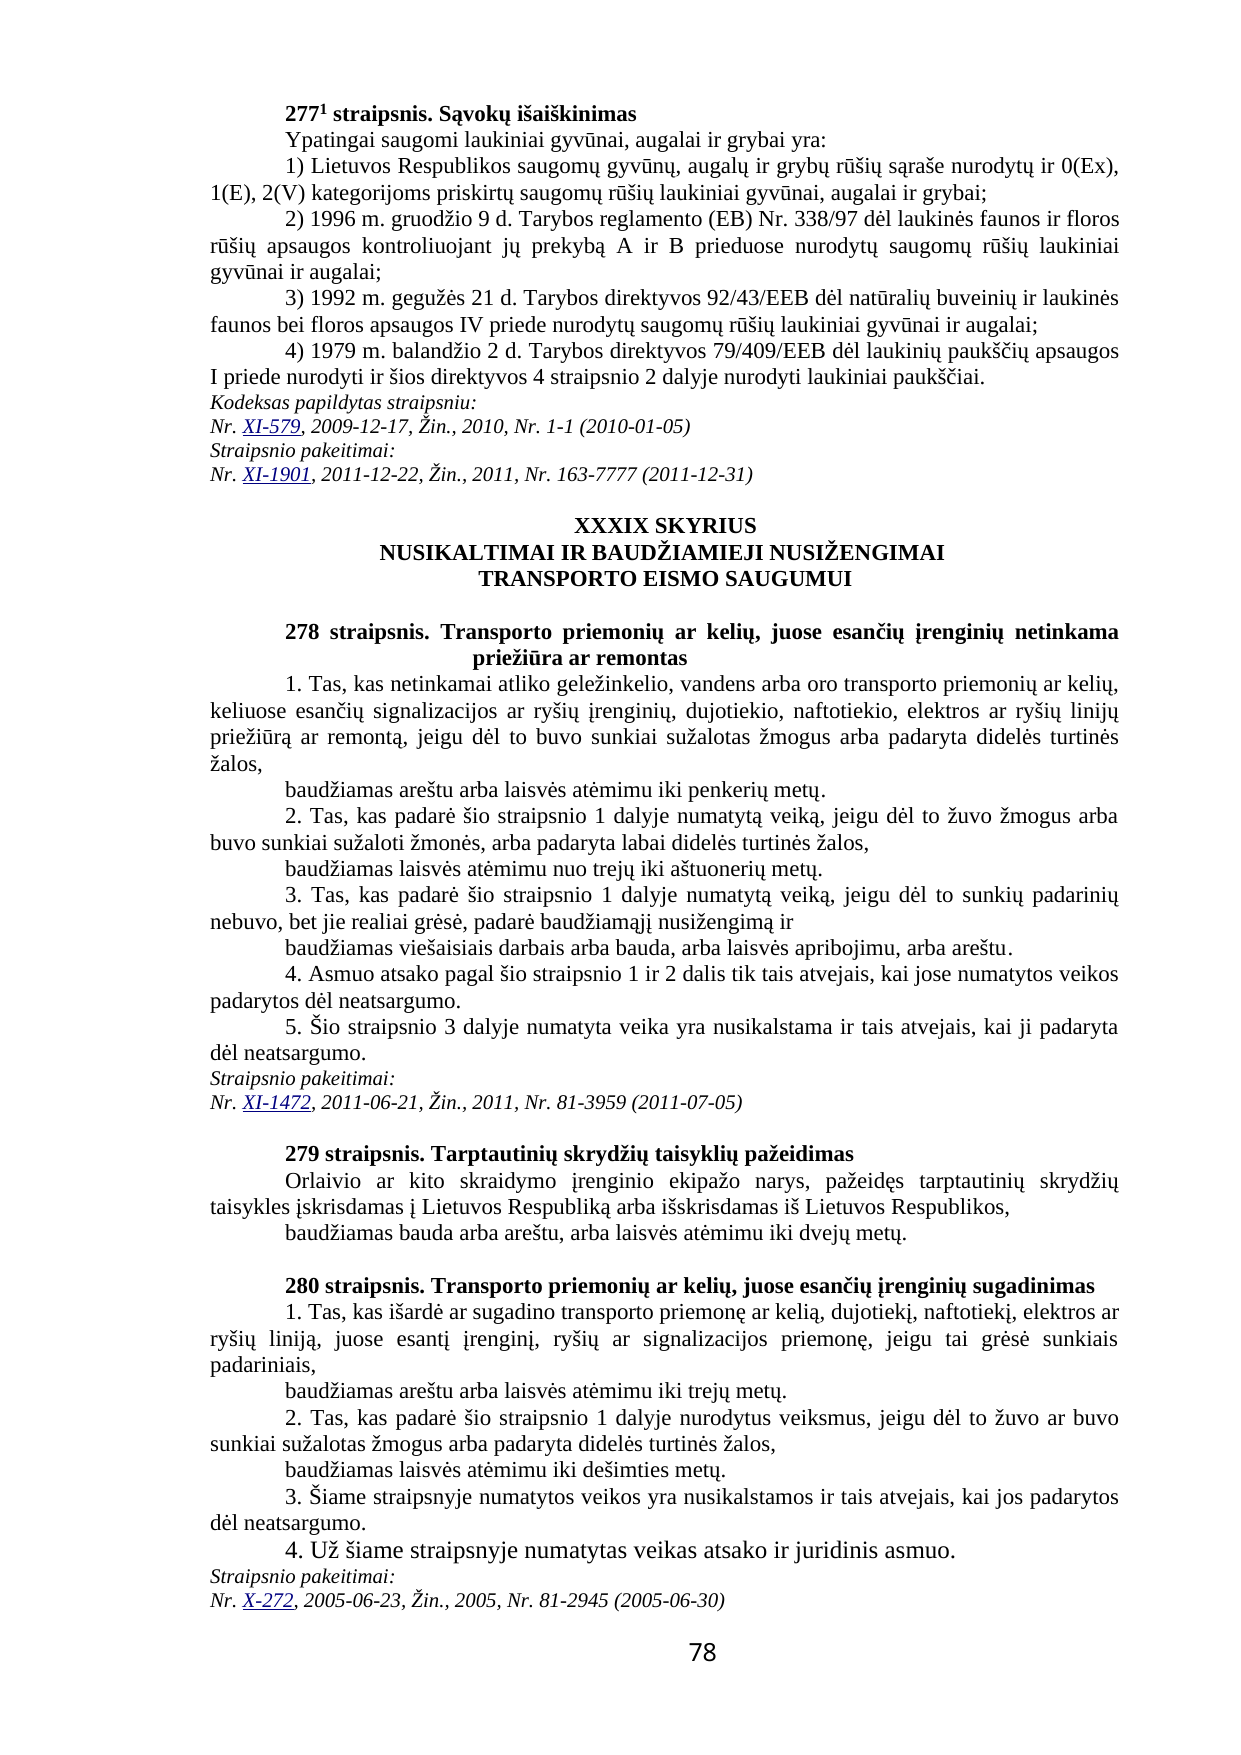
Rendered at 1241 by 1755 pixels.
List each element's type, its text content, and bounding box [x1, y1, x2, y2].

text 279 straipsnis. Tarptautinių skrydžių taisyklių pažeidimas [210, 1140, 1120, 1167]
text 5. Šio straipsnio 3 dalyje numatyta veika yra nusikalstama ir tais atvejais, kai ji padaryta dėl neatsargumo. [210, 1013, 1120, 1066]
text Straipsnio pakeitimai: [210, 1564, 1120, 1588]
text 2. Tas, kas padarė šio straipsnio 1 dalyje numatytą veiką, jeigu dėl to žuvo žmogus arba buvo sunkiai sužaloti žmonės, arba padaryta labai didelės turtinės žalos, [210, 802, 1120, 855]
text 3. Tas, kas padarė šio straipsnio 1 dalyje numatytą veiką, jeigu dėl to sunkių padarinių nebuvo, bet jie realiai grėsė, padarė baudžiamąjį nusižengimą ir [210, 881, 1120, 934]
text Ypatingai saugomi laukiniai gyvūnai, augalai ir grybai yra: [210, 126, 1120, 153]
text 4) 1979 m. balandžio 2 d. Tarybos direktyvos 79/409/EEB dėl laukinių paukščių apsaugos I priede nurodyti ir šios direktyvos 4 straipsnio 2 dalyje nurodyti laukiniai paukščiai. [210, 337, 1120, 390]
text Straipsnio pakeitimai: [210, 1066, 1120, 1090]
text Kodeksas papildytas straipsniu: [210, 390, 1120, 414]
text baudžiamas areštu arba laisvės atėmimu iki trejų metų. [210, 1377, 1120, 1404]
text 4. Asmuo atsako pagal šio straipsnio 1 ir 2 dalis tik tais atvejais, kai jose numatytos veikos padarytos dėl neatsargumo. [210, 960, 1120, 1013]
text 3) 1992 m. gegužės 21 d. Tarybos direktyvos 92/43/EEB dėl natūralių buveinių ir laukinės faunos bei floros apsaugos IV priede nurodytų saugomų rūšių laukiniai gyvūnai ir augalai; [210, 284, 1120, 337]
text 1. Tas, kas išardė ar sugadino transporto priemonę ar kelią, dujotiekį, naftotiekį, elektros ar ryšių liniją, juose esantį įrenginį, ryšių ar signalizacijos priemonę, jeigu tai grėsė sunkiais padariniais, [210, 1298, 1120, 1377]
text 1) Lietuvos Respublikos saugomų gyvūnų, augalų ir grybų rūšių sąraše nurodytų ir 0(Ex), 1(E), 2(V) kategorijoms priskirtų saugomų rūšių laukiniai gyvūnai, augalai ir grybai; [210, 153, 1120, 205]
text Nr. XI-1901, 2011-12-22, Žin., 2011, Nr. 163-7777 (2011-12-31) [210, 462, 1120, 486]
text 1. Tas, kas netinkamai atliko geležinkelio, vandens arba oro transporto priemonių ar kelių, keliuose esančių signalizacijos ar ryšių įrenginių, dujotiekio, naftotiekio, elektros ar ryšių linijų priežiūrą ar remontą, jeigu dėl to buvo sunkiai sužalotas žmogus arba padaryta didelės turtinės žalos, [210, 671, 1120, 776]
text NUSIKALTIMAI IR BAUDŽIAMIEJI NUSIŽENGIMAI TRANSPORTO EISMO SAUGUMUI [210, 539, 1120, 591]
text baudžiamas laisvės atėmimu iki dešimties metų. [210, 1457, 1120, 1483]
text Orlaivio ar kito skraidymo įrenginio ekipažo narys, pažeidęs tarptautinių skrydžių taisykles įskrisdamas į Lietuvos Respubliką arba išskrisdamas iš Lietuvos Respublikos, [210, 1167, 1120, 1219]
text 280 straipsnis. Transporto priemonių ar kelių, juose esančių įrenginių sugadinimas [285, 1272, 1120, 1298]
text baudžiamas areštu arba laisvės atėmimu iki penkerių metų. [210, 776, 1120, 802]
text XXXIX SKYRIUS [210, 512, 1120, 539]
text 3. Šiame straipsnyje numatytos veikos yra nusikalstamos ir tais atvejais, kai jos padarytos dėl neatsargumo. [210, 1483, 1120, 1536]
text 2771 straipsnis. Sąvokų išaiškinimas [210, 100, 1120, 126]
text 2. Tas, kas padarė šio straipsnio 1 dalyje nurodytus veiksmus, jeigu dėl to žuvo ar buvo sunkiai sužalotas žmogus arba padaryta didelės turtinės žalos, [210, 1404, 1120, 1457]
text 278 straipsnis. Transporto priemonių ar kelių, juose esančių įrenginių netinkama priežiūra ar remontas [285, 618, 1120, 671]
text Nr. XI-579, 2009-12-17, Žin., 2010, Nr. 1-1 (2010-01-05) [210, 414, 1120, 438]
text baudžiamas laisvės atėmimu nuo trejų iki aštuonerių metų. [210, 855, 1120, 881]
text Nr. XI-1472, 2011-06-21, Žin., 2011, Nr. 81-3959 (2011-07-05) [210, 1090, 1120, 1114]
text 2) 1996 m. gruodžio 9 d. Tarybos reglamento (EB) Nr. 338/97 dėl laukinės faunos ir floros rūšių apsaugos kontroliuojant jų prekybą A ir B prieduose nurodytų saugomų rūšių laukiniai gyvūnai ir augalai; [210, 205, 1120, 284]
text 4. Už šiame straipsnyje numatytas veikas atsako ir juridinis asmuo. [210, 1536, 1120, 1564]
text Nr. X-272, 2005-06-23, Žin., 2005, Nr. 81-2945 (2005-06-30) [210, 1588, 1120, 1612]
text baudžiamas bauda arba areštu, arba laisvės atėmimu iki dvejų metų. [210, 1219, 1120, 1246]
text baudžiamas viešaisiais darbais arba bauda, arba laisvės apribojimu, arba areštu. [210, 934, 1120, 960]
text Straipsnio pakeitimai: [210, 438, 1120, 462]
